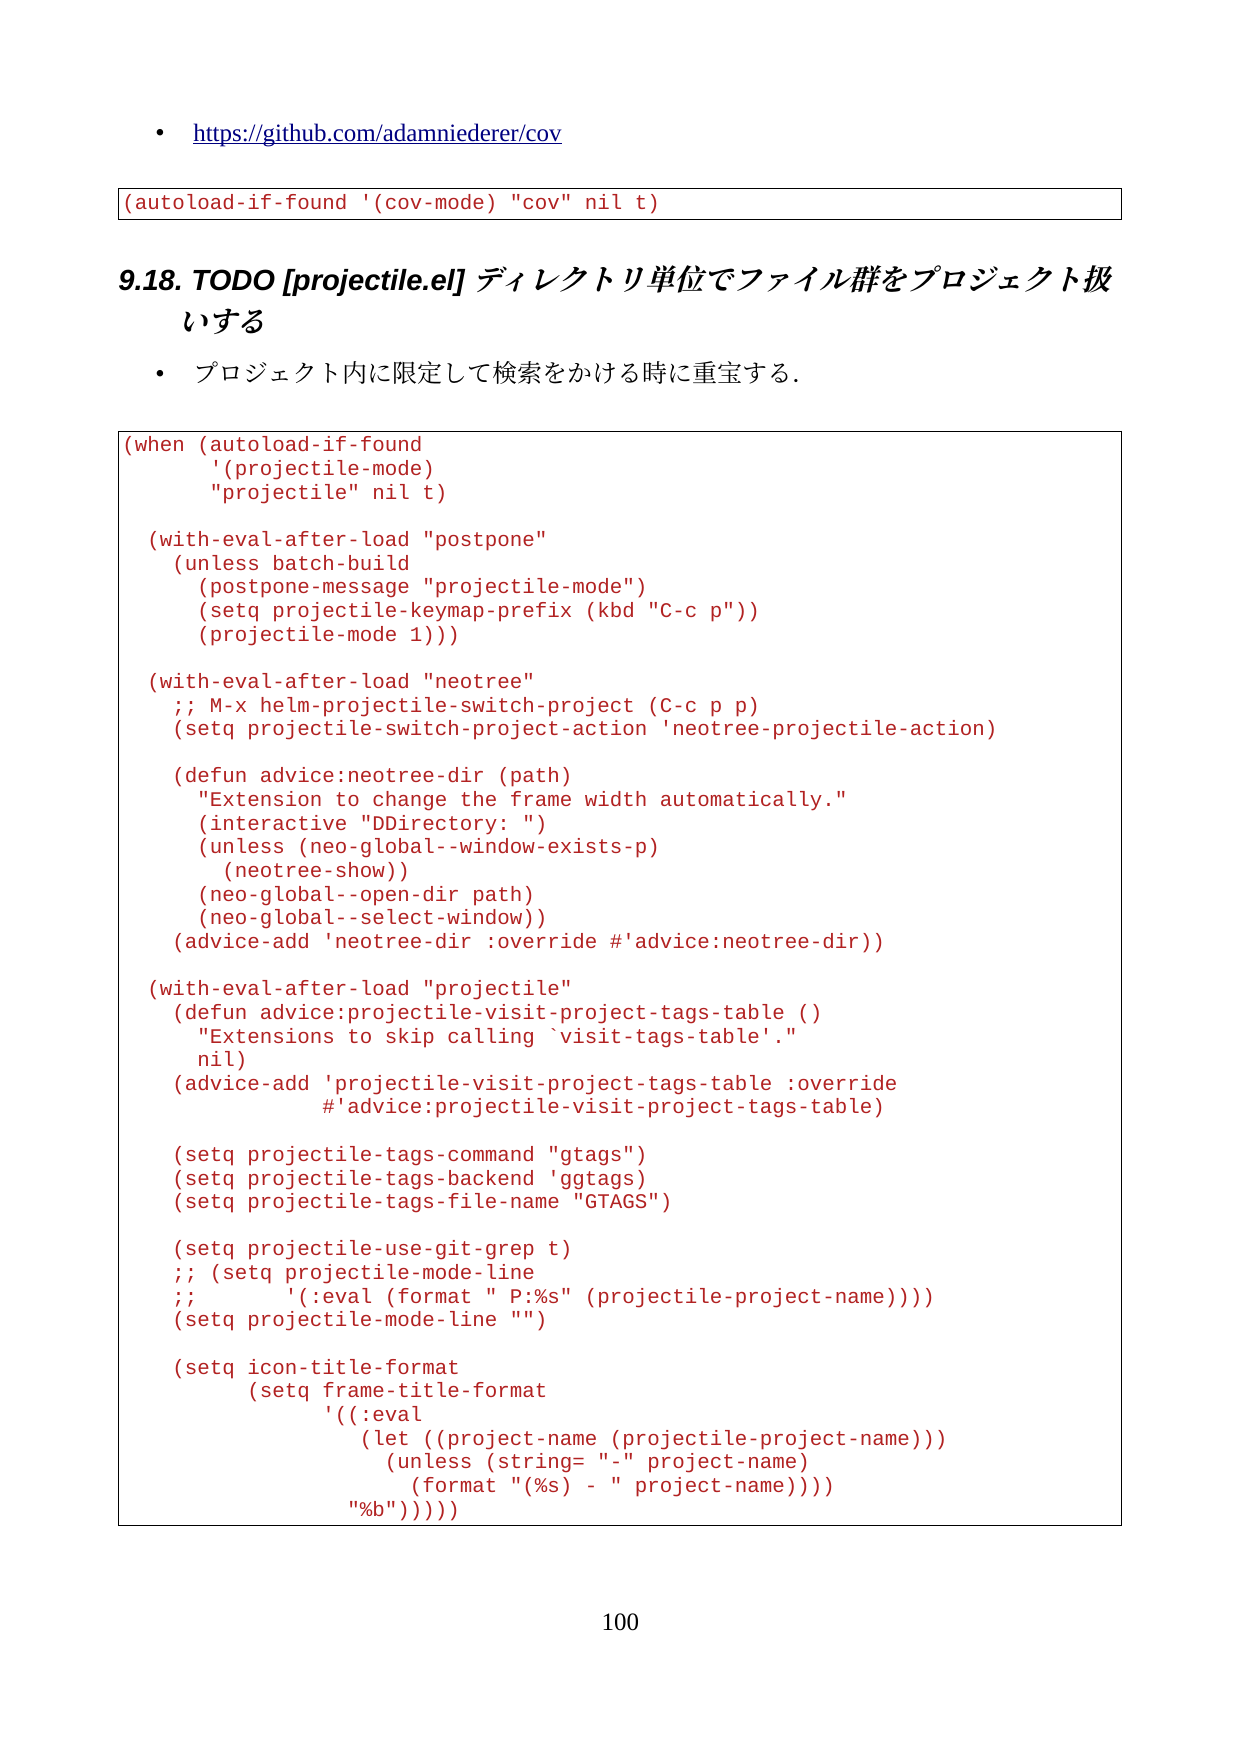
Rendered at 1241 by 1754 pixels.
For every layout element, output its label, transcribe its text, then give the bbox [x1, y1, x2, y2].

text (setq projectile-keymap-prefix (kbd "C-c p")) [119, 596, 1121, 620]
text (neotree-show)) [119, 856, 1121, 880]
text (when (autoload-if-found [119, 432, 1121, 454]
text (setq projectile-switch-project-action 'neotree-projectile-action) [119, 714, 1121, 738]
text (let ((project-name (projectile-project-name))) [119, 1424, 1121, 1447]
text (neo-global--select-window)) [119, 903, 1121, 927]
text (unless (neo-global--window-exists-p) [119, 832, 1121, 856]
text (neo-global--open-dir path) [119, 880, 1121, 903]
text (setq icon-title-format [119, 1353, 1121, 1376]
text ;; (setq projectile-mode-line [119, 1258, 1121, 1282]
text (unless batch-build [119, 549, 1121, 572]
list プロジェクト内に限定して検索をかける時に重宝する． [156, 353, 1122, 418]
text (with-eval-after-load "postpone" [119, 525, 1121, 549]
text (unless (string= "-" project-name) [119, 1447, 1121, 1471]
text (with-eval-after-load "neotree" [119, 667, 1121, 691]
text "Extension to change the frame width automatically." [119, 785, 1121, 809]
text (setq projectile-tags-file-name "GTAGS") [119, 1187, 1121, 1211]
text (projectile-mode 1))) [119, 620, 1121, 643]
text nil) [119, 1045, 1121, 1069]
text (defun advice:neotree-dir (path) [119, 762, 1121, 785]
list https://github.com/adamniederer/cov [156, 118, 1122, 176]
text ;; M-x helm-projectile-switch-project (C-c p p) [119, 691, 1121, 714]
text (advice-add 'projectile-visit-project-tags-table :override [119, 1069, 1121, 1093]
text (setq projectile-tags-backend 'ggtags) [119, 1163, 1121, 1187]
text #'advice:projectile-visit-project-tags-table) [119, 1093, 1121, 1116]
text ;; '(:eval (format " P:%s" (projectile-project-name)))) [119, 1282, 1121, 1305]
text (format "(%s) - " project-name)))) [119, 1471, 1121, 1494]
text '(projectile-mode) [119, 454, 1121, 478]
text (defun advice:projectile-visit-project-tags-table () [119, 998, 1121, 1022]
text "Extensions to skip calling `visit-tags-table'." [119, 1022, 1121, 1045]
text (setq frame-title-format [119, 1376, 1121, 1400]
text "projectile" nil t) [119, 478, 1121, 501]
text (setq projectile-tags-command "gtags") [119, 1140, 1121, 1163]
text (with-eval-after-load "projectile" [119, 974, 1121, 998]
text '((:eval [119, 1400, 1121, 1424]
text "%b"))))) [119, 1494, 1121, 1525]
text (interactive "DDirectory: ") [119, 809, 1121, 832]
text (setq projectile-use-git-grep t) [119, 1234, 1121, 1258]
text (advice-add 'neotree-dir :override #'advice:neotree-dir)) [119, 927, 1121, 951]
text (setq projectile-mode-line "") [119, 1305, 1121, 1329]
text (postpone-message "projectile-mode") [119, 572, 1121, 596]
subtitle TODO [projectile.el] ディレクトリ単位でファイル群をプロジェクト扱いする [118, 257, 1122, 341]
text (autoload-if-found '(cov-mode) "cov" nil t) [119, 189, 1121, 219]
